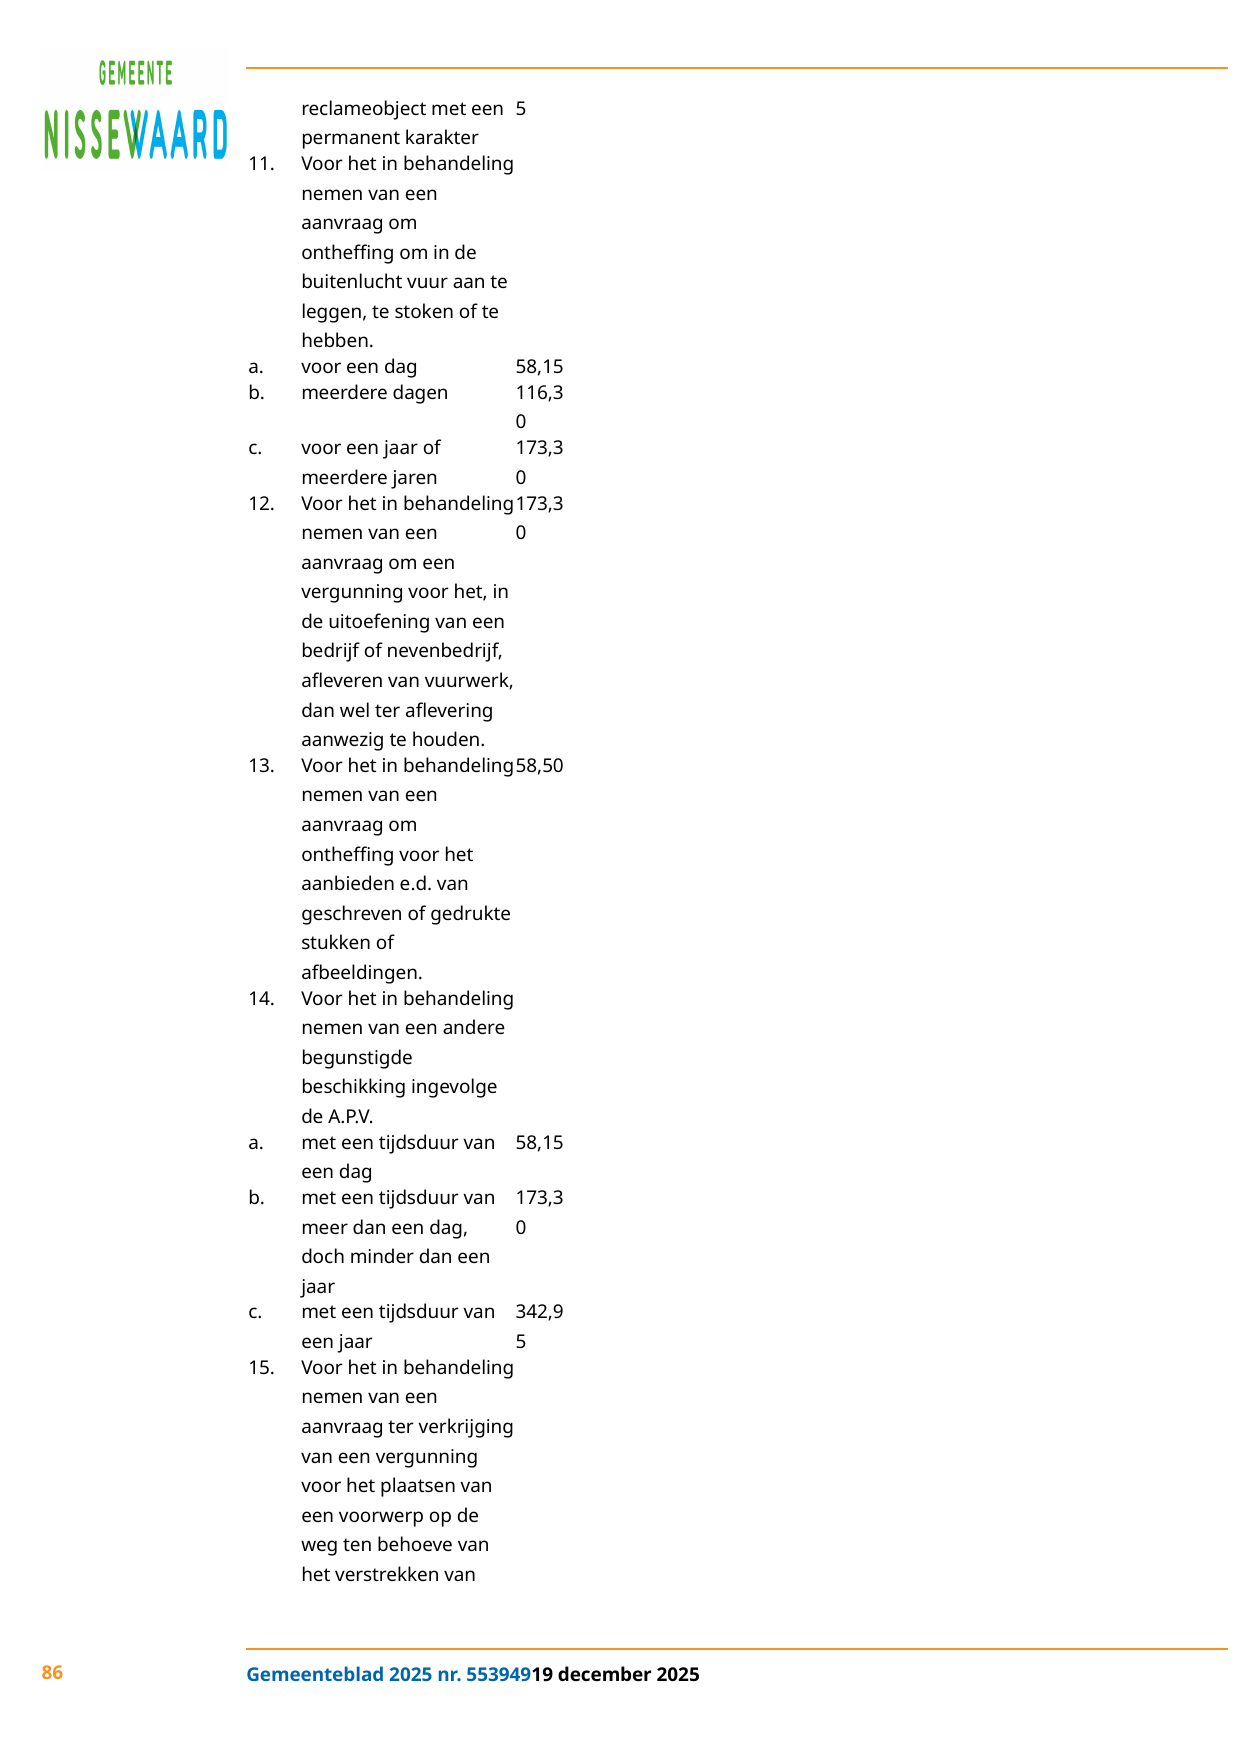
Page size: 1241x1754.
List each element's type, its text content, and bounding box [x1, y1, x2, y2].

table_cell [674, 379, 727, 434]
table_cell 116,30 [515, 379, 568, 434]
table_cell [1046, 150, 1098, 353]
table_cell 58,50 [515, 752, 568, 985]
table_cell [728, 1184, 780, 1299]
table_cell [834, 353, 886, 379]
table_cell 11. [248, 150, 301, 353]
table_cell meerdere dagen [301, 379, 515, 434]
table_cell [621, 434, 674, 490]
table_cell [674, 985, 727, 1129]
table_cell [993, 1184, 1046, 1299]
table_cell [515, 1354, 568, 1587]
table_cell 58,15 [515, 1129, 568, 1184]
table_cell [1099, 434, 1152, 490]
table_cell [1099, 490, 1152, 752]
table_cell [886, 490, 939, 752]
table_cell Voor het in behandeling nemen van een aanvraag om ontheffing om in de buitenlucht vuur aan te leggen, te stoken of te hebben. [301, 150, 515, 353]
table_cell [780, 1354, 833, 1587]
table_cell [940, 150, 992, 353]
table_cell [993, 150, 1046, 353]
table_cell Voor het in behandeling nemen van een aanvraag ter verkrijging van een vergunning voor het plaatsen van een voorwerp op de weg ten behoeve van het verstrekken van [301, 1354, 515, 1587]
table_cell [568, 379, 621, 434]
table_cell c. [248, 434, 301, 490]
table_cell [1046, 95, 1098, 150]
table_cell [1046, 752, 1098, 985]
table_cell 15. [248, 1354, 301, 1587]
table_cell 173,30 [515, 490, 568, 752]
table_cell [834, 1299, 886, 1354]
table_cell [1046, 379, 1098, 434]
table_cell [568, 95, 621, 150]
table_cell [621, 1354, 674, 1587]
table_cell [993, 353, 1046, 379]
table_cell [780, 353, 833, 379]
table_cell [834, 1354, 886, 1587]
table_cell [780, 1184, 833, 1299]
table_cell [728, 752, 780, 985]
table_cell [1046, 353, 1098, 379]
table_cell [780, 150, 833, 353]
table_cell [674, 1354, 727, 1587]
table_cell [1099, 1184, 1152, 1299]
table_cell [1046, 985, 1098, 1129]
table_cell [780, 752, 833, 985]
table_cell [780, 985, 833, 1129]
table_cell 342,95 [515, 1299, 568, 1354]
table_cell [568, 985, 621, 1129]
table_cell voor een dag [301, 353, 515, 379]
table_cell [780, 1129, 833, 1184]
table_cell reclameobject met een permanent karakter [301, 95, 515, 150]
table_cell [834, 1129, 886, 1184]
table_cell [568, 1354, 621, 1587]
table_cell met een tijdsduur van een jaar [301, 1299, 515, 1354]
table_cell [940, 1129, 992, 1184]
table_cell [1046, 1299, 1098, 1354]
table_cell 14. [248, 985, 301, 1129]
table_cell [993, 1299, 1046, 1354]
table_cell [834, 1184, 886, 1299]
table_cell [886, 1184, 939, 1299]
table_cell a. [248, 353, 301, 379]
table_cell Voor het in behandeling nemen van een aanvraag om ontheffing voor het aanbieden e.d. van geschreven of gedrukte stukken of afbeeldingen. [301, 752, 515, 985]
table_cell [886, 353, 939, 379]
table_cell [728, 150, 780, 353]
table_cell [780, 379, 833, 434]
table_cell [568, 752, 621, 985]
table_cell 173,30 [515, 434, 568, 490]
table_cell 5 [515, 95, 568, 150]
table_cell [1046, 434, 1098, 490]
table_cell [886, 379, 939, 434]
table_cell [834, 379, 886, 434]
picture [41, 47, 231, 172]
table_cell [993, 379, 1046, 434]
table_cell [993, 1354, 1046, 1587]
table_cell [1099, 1129, 1152, 1184]
table_cell [886, 752, 939, 985]
table_cell [728, 379, 780, 434]
table_cell [568, 353, 621, 379]
table_cell [886, 434, 939, 490]
table_cell [515, 150, 568, 353]
table_cell [780, 434, 833, 490]
table_cell [728, 95, 780, 150]
table_cell [621, 1129, 674, 1184]
table_cell [834, 490, 886, 752]
table_cell [674, 95, 727, 150]
table_cell 58,15 [515, 353, 568, 379]
table_cell [728, 434, 780, 490]
table_cell [834, 150, 886, 353]
table_cell [621, 353, 674, 379]
table_cell [993, 490, 1046, 752]
table_cell [1099, 752, 1152, 985]
table_cell [674, 353, 727, 379]
table_cell [1099, 1354, 1152, 1587]
table_cell [568, 434, 621, 490]
table_cell [886, 985, 939, 1129]
table_cell c. [248, 1299, 301, 1354]
table_cell [515, 985, 568, 1129]
table_cell [940, 95, 992, 150]
table_cell [886, 95, 939, 150]
table_cell [780, 95, 833, 150]
table_cell [568, 150, 621, 353]
table_cell [1046, 1354, 1098, 1587]
table_cell [621, 490, 674, 752]
table_cell [674, 490, 727, 752]
table_cell [1099, 353, 1152, 379]
table_cell 173,30 [515, 1184, 568, 1299]
table_cell [834, 95, 886, 150]
table_cell [674, 1184, 727, 1299]
table_cell [728, 985, 780, 1129]
table_cell [568, 1129, 621, 1184]
table_cell 12. [248, 490, 301, 752]
table_cell [886, 1299, 939, 1354]
table_cell [621, 752, 674, 985]
table_cell [621, 1184, 674, 1299]
table_cell [1046, 1129, 1098, 1184]
table_cell [993, 985, 1046, 1129]
table_cell [834, 985, 886, 1129]
table_cell [621, 985, 674, 1129]
table_cell [1099, 379, 1152, 434]
table_cell [940, 1299, 992, 1354]
table_cell a. [248, 1129, 301, 1184]
table_cell [568, 1184, 621, 1299]
table_cell [780, 490, 833, 752]
table_cell [621, 95, 674, 150]
table_cell [568, 490, 621, 752]
table_cell [993, 752, 1046, 985]
table_cell [728, 1299, 780, 1354]
table_cell [728, 1129, 780, 1184]
table_cell [940, 1354, 992, 1587]
table_cell [248, 95, 301, 150]
table_cell [886, 1354, 939, 1587]
table_cell [1099, 150, 1152, 353]
table_cell [674, 150, 727, 353]
table_cell [1099, 1299, 1152, 1354]
table_cell [940, 490, 992, 752]
table_cell [674, 1129, 727, 1184]
table_cell [728, 1354, 780, 1587]
table_cell 13. [248, 752, 301, 985]
table_cell met een tijdsduur van meer dan een dag, doch minder dan een jaar [301, 1184, 515, 1299]
table_cell [674, 752, 727, 985]
table_cell [621, 1299, 674, 1354]
table_cell [940, 379, 992, 434]
table_cell [940, 353, 992, 379]
table_cell [568, 1299, 621, 1354]
table_cell [886, 150, 939, 353]
table_cell [1099, 985, 1152, 1129]
table_cell [993, 1129, 1046, 1184]
table_cell Voor het in behandeling nemen van een aanvraag om een vergunning voor het, in de uitoefening van een bedrijf of nevenbedrijf, afleveren van vuurwerk, dan wel ter aflevering aanwezig te houden. [301, 490, 515, 752]
table_cell [834, 752, 886, 985]
table_cell b. [248, 379, 301, 434]
table_cell [674, 434, 727, 490]
table_cell [940, 1184, 992, 1299]
table_cell [780, 1299, 833, 1354]
table_cell b. [248, 1184, 301, 1299]
table_cell voor een jaar of meerdere jaren [301, 434, 515, 490]
table_cell [834, 434, 886, 490]
table_cell [728, 490, 780, 752]
table_cell [1099, 95, 1152, 150]
table_cell [940, 752, 992, 985]
table_cell [621, 150, 674, 353]
table_cell [993, 95, 1046, 150]
table_cell [886, 1129, 939, 1184]
table_cell Voor het in behandeling nemen van een andere begunstigde beschikking ingevolge de A.P.V. [301, 985, 515, 1129]
table_cell [1046, 490, 1098, 752]
table_cell [940, 434, 992, 490]
table_cell [621, 379, 674, 434]
table_cell [1046, 1184, 1098, 1299]
table_cell [728, 353, 780, 379]
table_cell met een tijdsduur van een dag [301, 1129, 515, 1184]
table_cell [940, 985, 992, 1129]
table_cell [674, 1299, 727, 1354]
table_cell [993, 434, 1046, 490]
